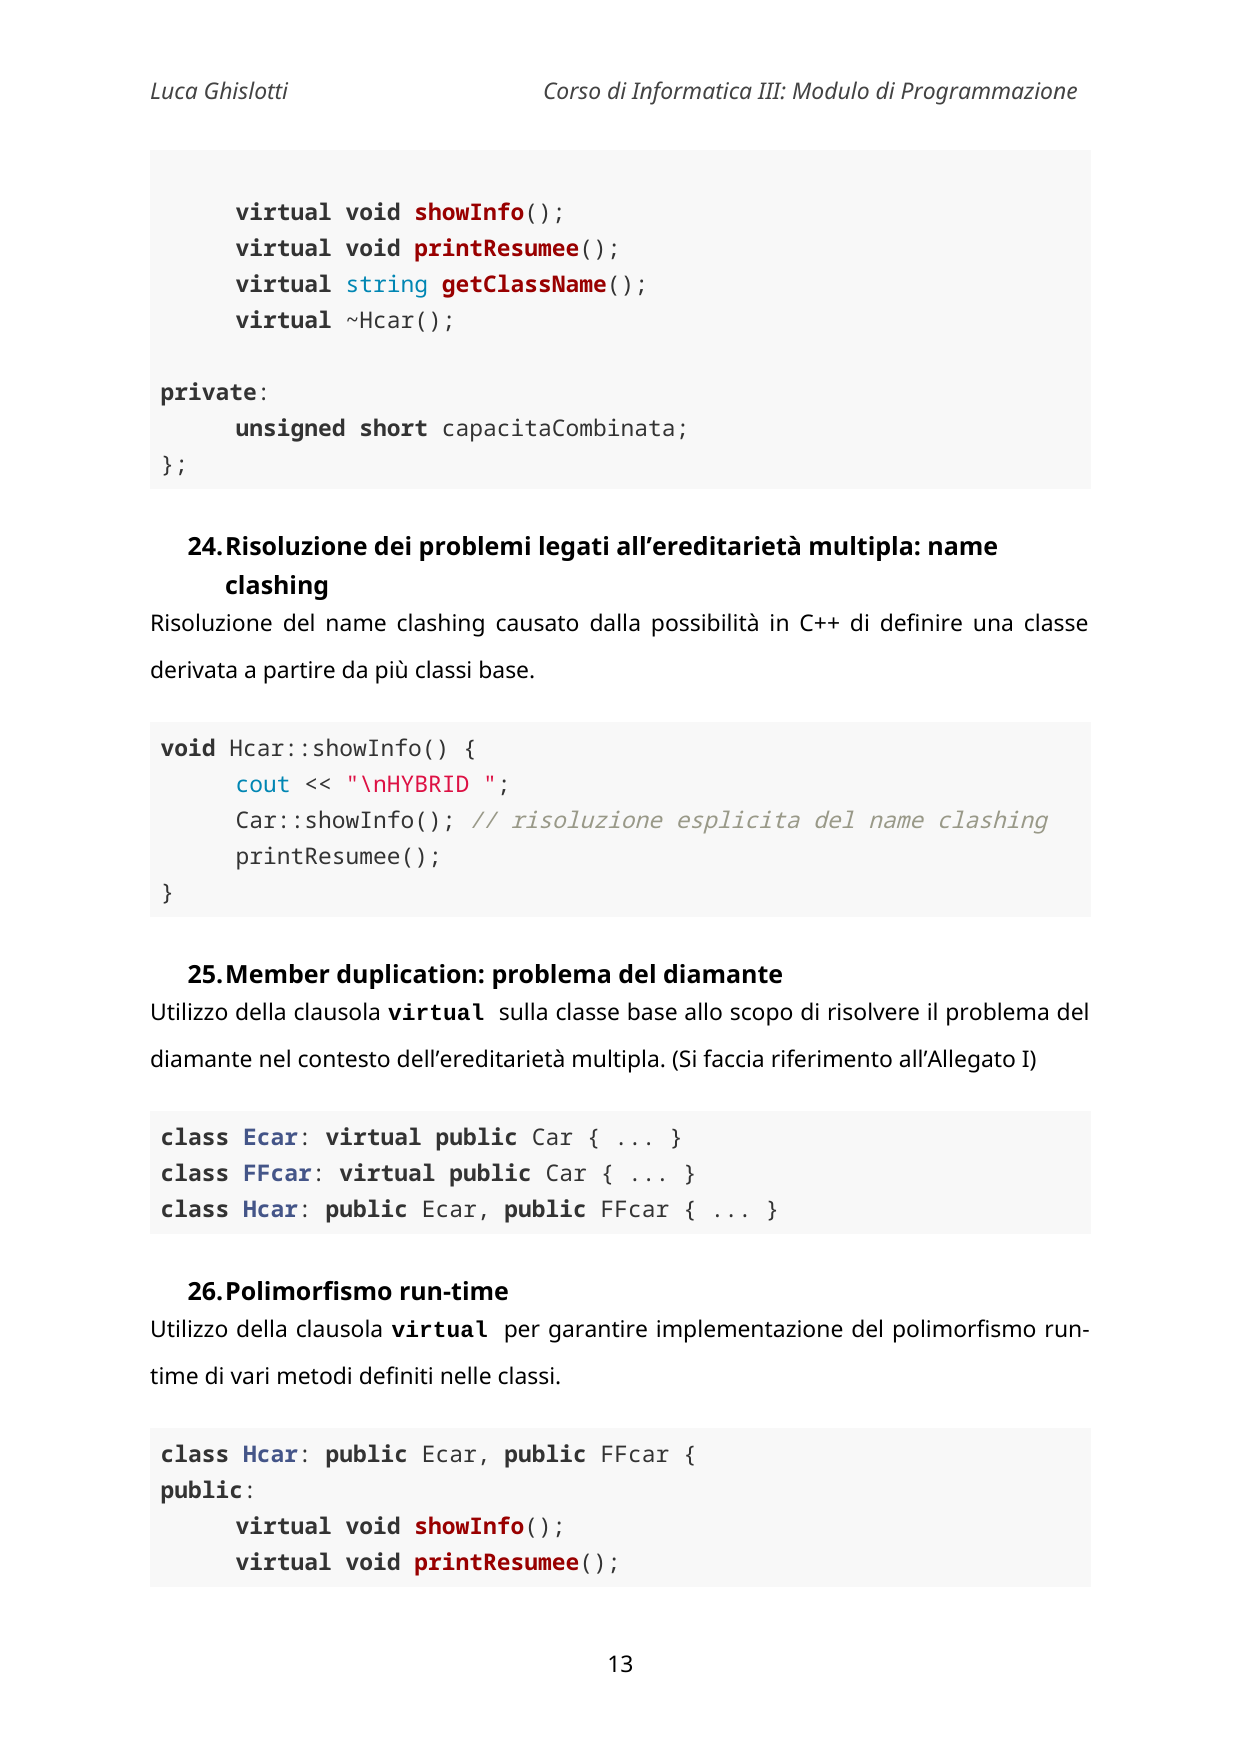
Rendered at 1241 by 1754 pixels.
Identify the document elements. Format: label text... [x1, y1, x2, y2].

text Utilizzo della clausola virtual per garantire implementazione del polimorfismo run-time di vari metodi definiti nelle classi. [150, 1313, 1090, 1391]
text Risoluzione del name clashing causato dalla possibilità in C++ di definire una classe derivata a partire da più classi base. [150, 607, 1090, 685]
table_header class Hcar: public Ecar, public FFcar { public: virtual void showInfo(); virtual void printResumee(); [150, 1428, 1091, 1587]
text Utilizzo della clausola virtual sulla classe base allo scopo di risolvere il problema del diamante nel contesto dell’ereditarietà multipla. (Si faccia riferimento all’Allegato I) [150, 996, 1090, 1074]
table_header class Ecar: virtual public Car { ... } class FFcar: virtual public Car { ... } class Hcar: public Ecar, public FFcar { ... } [150, 1111, 1091, 1234]
subtitle Risoluzione dei problemi legati all’ereditarietà multipla: name clashing [187, 529, 1090, 602]
table_header virtual void showInfo(); virtual void printResumee(); virtual string getClassName(); virtual ~Hcar(); private: unsigned short capacitaCombinata; }; [150, 150, 1091, 489]
subtitle Member duplication: problema del diamante [187, 957, 1090, 991]
subtitle Polimorfismo run-time [187, 1274, 1090, 1308]
table_header void Hcar::showInfo() { cout << "\nHYBRID "; Car::showInfo(); // risoluzione esplicita del name clashing printResumee(); } [150, 722, 1091, 917]
